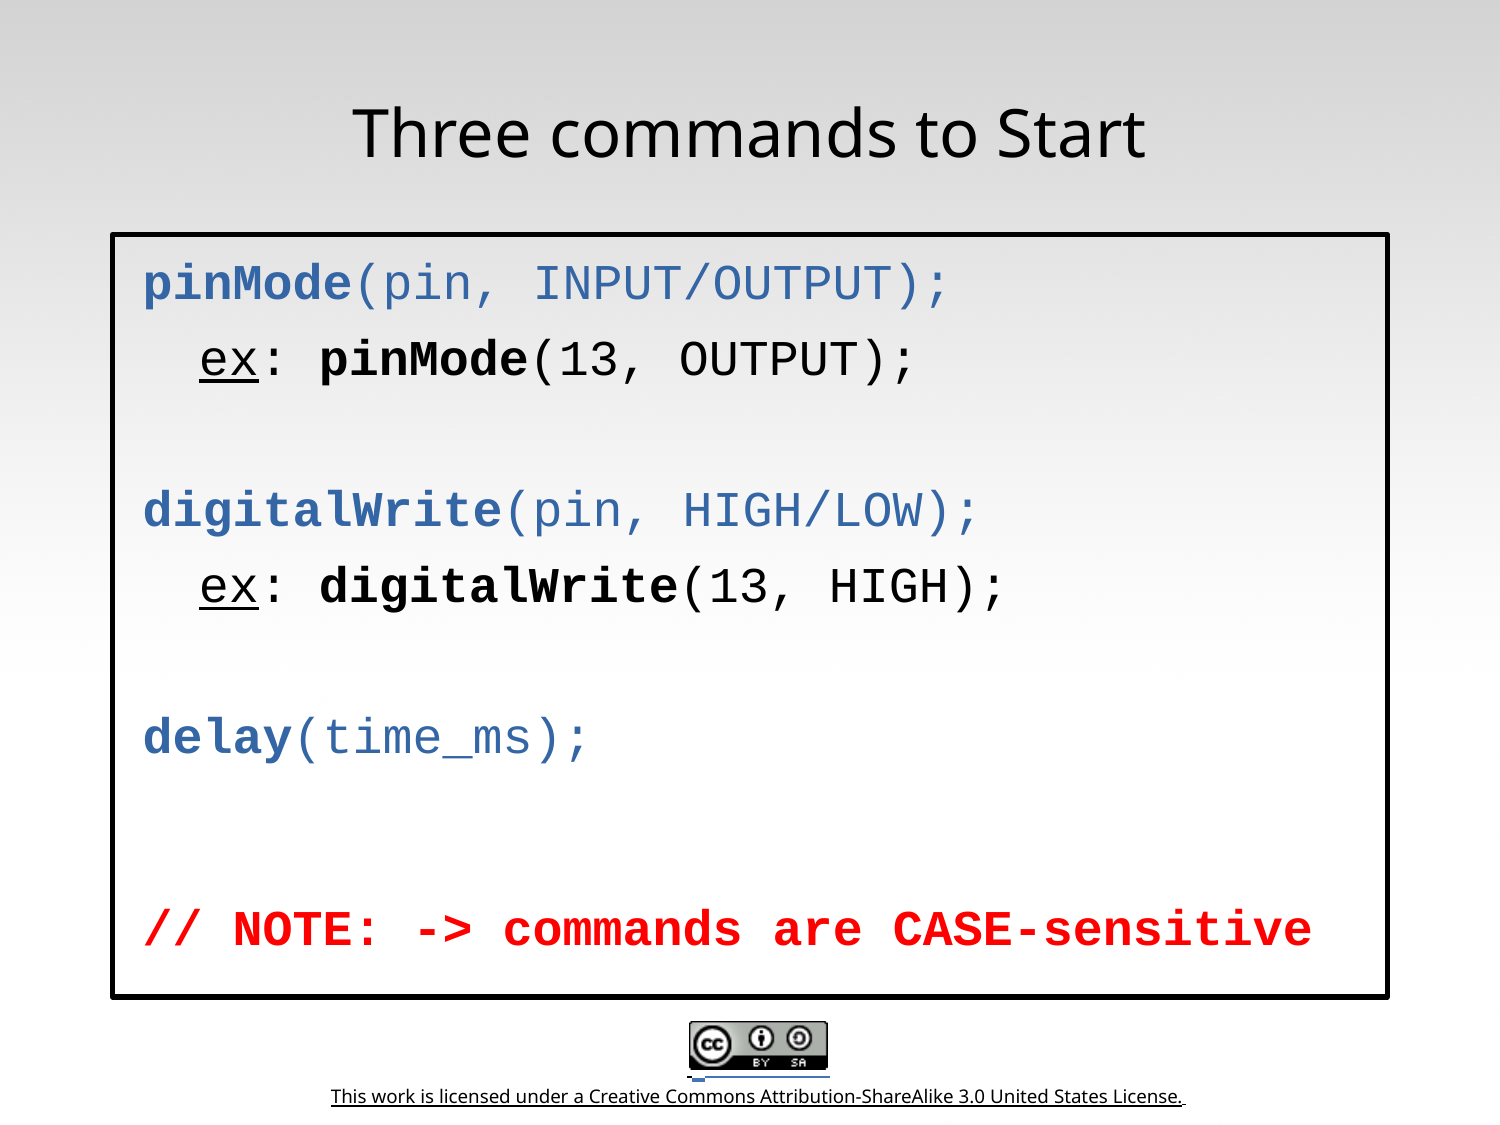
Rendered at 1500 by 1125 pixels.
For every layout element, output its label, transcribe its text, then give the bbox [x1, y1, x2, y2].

list pinMode(pin, INPUT/OUTPUT); ex: pinMode(13, OUTPUT); digitalWrite(pin, HIGH/LOW); ex: digitalWrite(13, HIGH); delay(time_ms); // NOTE: -> commands are CASE-sensitive [112, 234, 1388, 998]
title Three commands to Start [112, 37, 1388, 225]
picture [0, 0, 1500, 1125]
